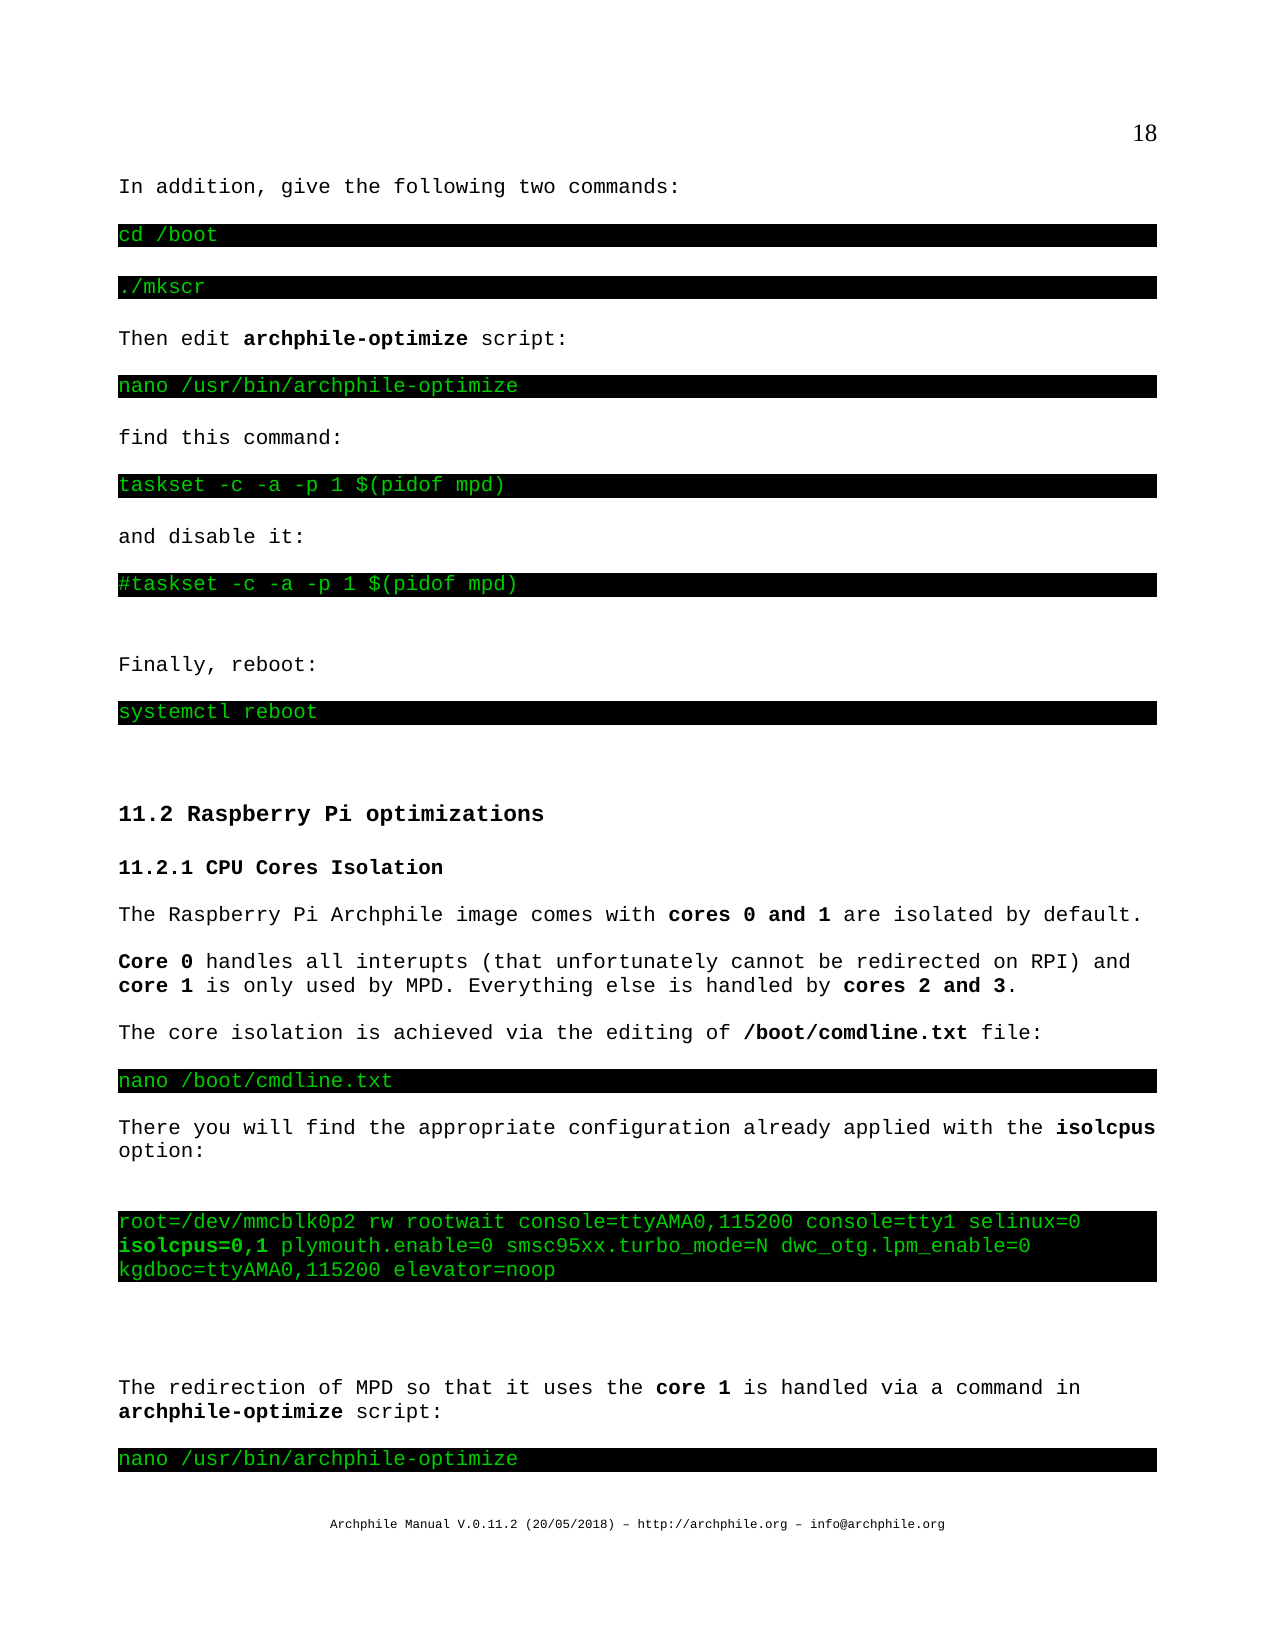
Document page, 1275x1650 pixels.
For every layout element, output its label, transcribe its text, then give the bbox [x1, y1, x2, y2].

text In addition, give the following two commands: [118, 176, 1157, 200]
text cd /boot [118, 224, 1157, 247]
text Core 0 handles all interupts (that unfortunately cannot be redirected on RPI) and core 1 is only used by MPD. Everything else is handled by cores 2 and 3. [118, 951, 1157, 999]
text nano /boot/cmdline.txt [118, 1069, 1157, 1093]
text The redirection of MPD so that it uses the core 1 is handled via a command in archphile-optimize script: [118, 1377, 1157, 1424]
text 11.2 Raspberry Pi optimizations [118, 802, 1157, 828]
text Then edit archphile-optimize script: [118, 328, 1157, 351]
text ./mkscr [118, 276, 1157, 299]
text find this command: [118, 427, 1157, 451]
text The core isolation is achieved via the editing of /boot/comdline.txt file: [118, 1022, 1157, 1046]
text Finally, reboot: [118, 654, 1157, 677]
text root=/dev/mmcblk0p2 rw rootwait console=ttyAMA0,115200 console=tty1 selinux=0 isolcpus=0,1 plymouth.enable=0 smsc95xx.turbo_mode=N dwc_otg.lpm_enable=0 kgdboc=ttyAMA0,115200 elevator=noop [118, 1211, 1157, 1282]
text 11.2.1 CPU Cores Isolation [118, 857, 1157, 880]
text and disable it: [118, 526, 1157, 550]
text The Raspberry Pi Archphile image comes with cores 0 and 1 are isolated by default. [118, 904, 1157, 928]
text nano /usr/bin/archphile-optimize [118, 1448, 1157, 1472]
text #taskset -c -a -p 1 $(pidof mpd) [118, 573, 1157, 597]
text taskset -c -a -p 1 $(pidof mpd) [118, 474, 1157, 498]
text systemctl reboot [118, 701, 1157, 725]
text nano /usr/bin/archphile-optimize [118, 375, 1157, 398]
text There you will find the appropriate configuration already applied with the isolcpus option: [118, 1117, 1157, 1164]
